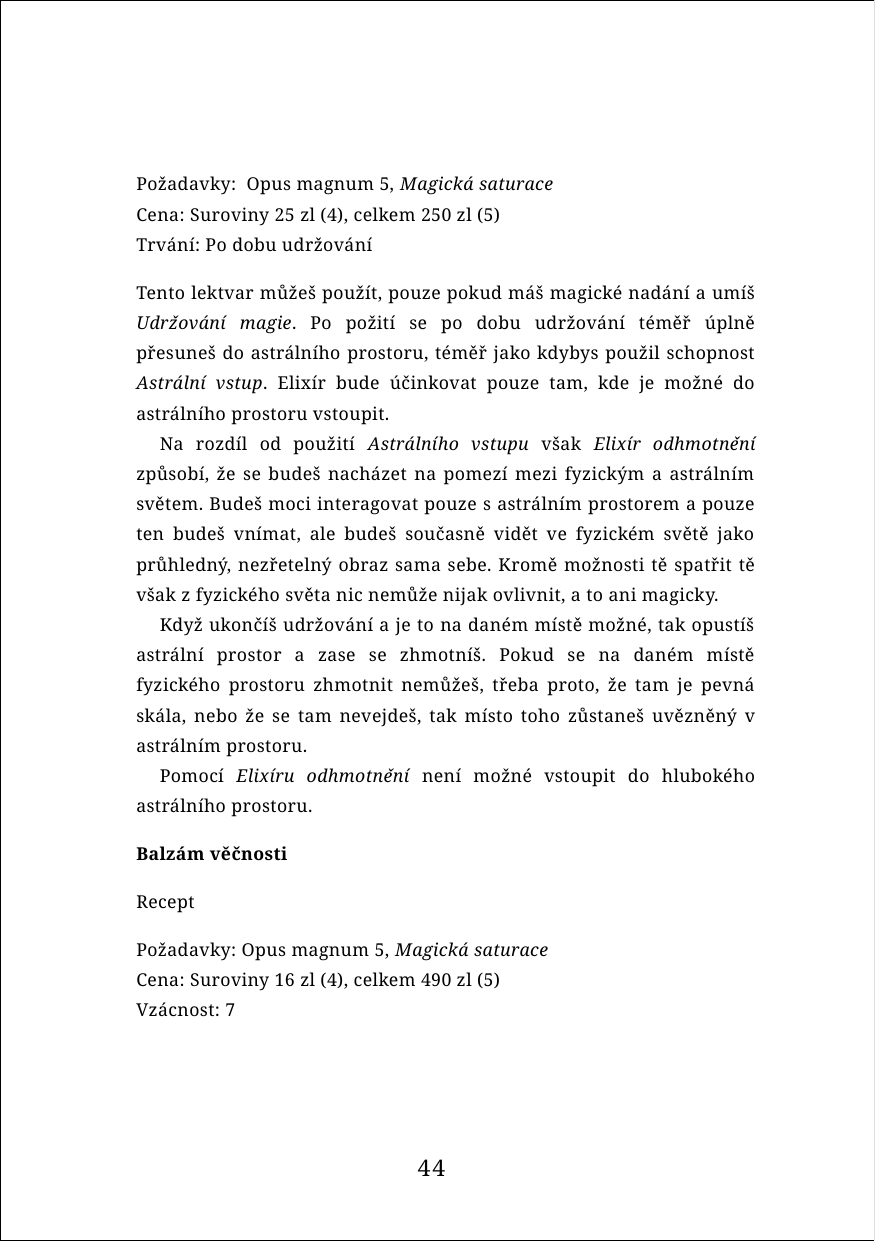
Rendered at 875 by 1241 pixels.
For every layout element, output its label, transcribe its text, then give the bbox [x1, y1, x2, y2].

text Balzám věčnosti [136, 842, 756, 866]
text Požadavky: Opus magnum 5, Magická saturace Cena: Suroviny 16 zl (4), celkem 490 zl (5) Vzácnost: 7 [136, 937, 756, 1022]
text Tento lektvar můžeš použít, pouze pokud máš magické nadání a umíš Udržování magie. Po požití se po dobu udržování téměř úplně přesuneš do astrálního prostoru, téměř jako kdybys použil schopnost Astrální vstup. Elixír bude účinkovat pouze tam, kde je možné do astrálního prostoru vstoupit. Na rozdíl od použití Astrálního vstupu však Elixír odhmotnění způsobí, že se budeš nacházet na pomezí mezi fyzickým a astrálním světem. Budeš moci interagovat pouze s astrálním prostorem a pouze ten budeš vnímat, ale budeš současně vidět ve fyzickém světě jako průhledný, nezřetelný obraz sama sebe. Kromě možnosti tě spatřit tě však z fyzického světa nic nemůže nijak ovlivnit, a to ani magicky. Když ukončíš udržování a je to na daném místě možné, tak opustíš astrální prostor a zase se zhmotníš. Pokud se na daném místě fyzického prostoru zhmotnit nemůžeš, třeba proto, že tam je pevná skála, nebo že se tam nevejdeš, tak místo toho zůstaneš uvězněný v astrálním prostoru. Pomocí Elixíru odhmotnění není možné vstoupit do hlubokého astrálního prostoru. [136, 280, 756, 818]
text Požadavky: Opus magnum 5, Magická saturace Cena: Suroviny 25 zl (4), celkem 250 zl (5) Trvání: Po dobu udržování [136, 172, 756, 256]
text Recept [136, 889, 756, 914]
